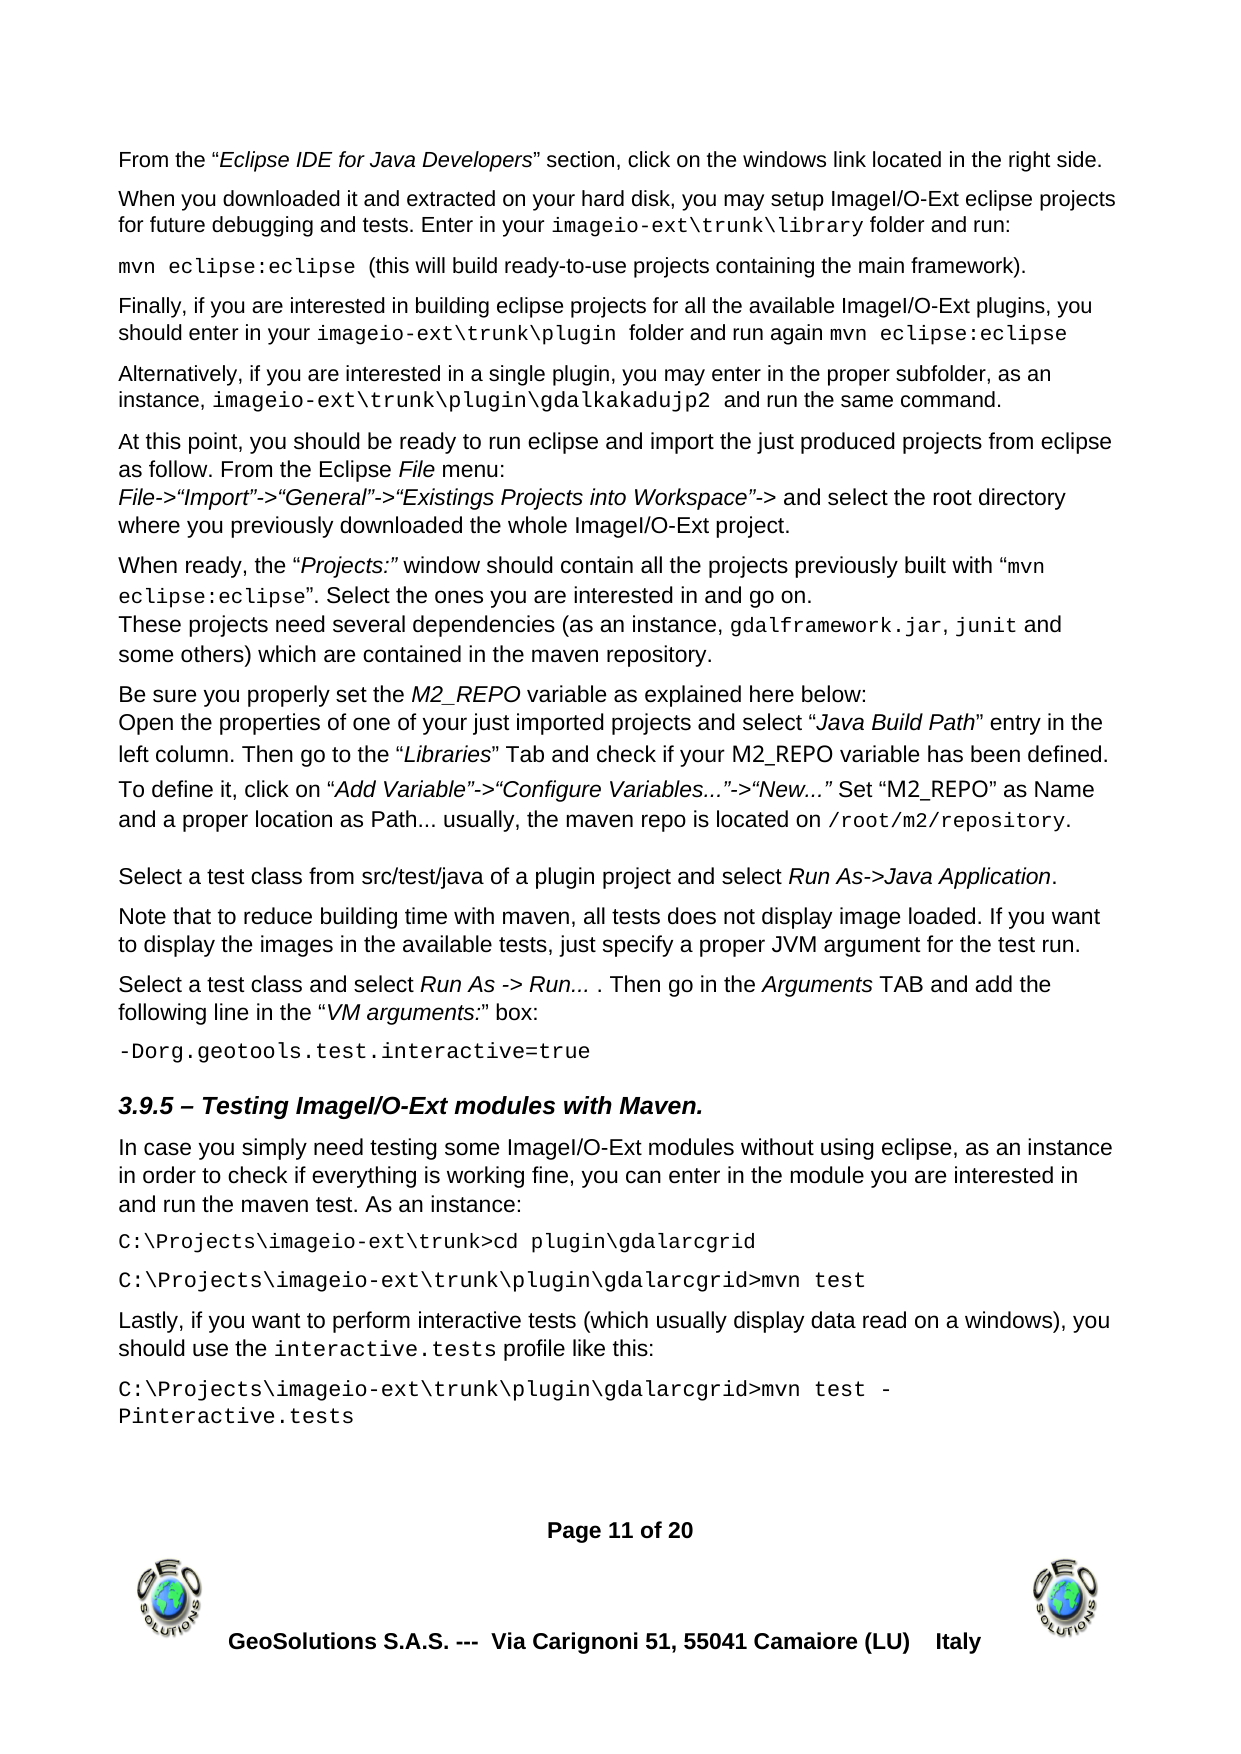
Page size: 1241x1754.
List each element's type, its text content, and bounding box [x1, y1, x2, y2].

text Alternatively, if you are interested in a single plugin, you may enter in the proper subfolder, as an instance, imageio-ext\trunk\plugin\gdalkakadujp2 and run the same command. [118, 361, 1122, 414]
text C:\Projects\imageio-ext\trunk\plugin\gdalarcgrid>mvn test -Pinteractive.tests [118, 1378, 1122, 1430]
picture [1030, 1552, 1101, 1641]
subtitle 3.9.5 – Testing ImageI/O-Ext modules with Maven. [118, 1092, 1122, 1120]
text When ready, the “Projects:” window should contain all the projects previously built with “mvn eclipse:eclipse”. Select the ones you are interested in and go on. These projects need several dependencies (as an instance, gdalframework.jar, junit and some others) which are contained in the maven repository. [118, 553, 1122, 667]
text At this point, you should be ready to run eclipse and import the just produced projects from eclipse as follow. From the Eclipse File menu: File->“Import”->“General”->“Existings Projects into Workspace”-> and select the root directory where you previously downloaded the whole ImageI/O-Ext project. [118, 429, 1122, 539]
text C:\Projects\imageio-ext\trunk>cd plugin\gdalarcgrid [118, 1231, 1122, 1255]
text mvn eclipse:eclipse (this will build ready-to-use projects containing the main framework). [118, 253, 1122, 279]
text Select a test class and select Run As -> Run... . Then go in the Arguments TAB and add the following line in the “VM arguments:” box: [118, 972, 1122, 1026]
text In case you simply need testing some ImageI/O-Ext modules without using eclipse, as an instance in order to check if everything is working fine, you can enter in the module you are interested in and run the maven test. As an instance: [118, 1135, 1122, 1217]
text Be sure you properly set the M2_REPO variable as explained here below: Open the properties of one of your just imported projects and select “Java Build Path” entry in the left column. Then go to the “Libraries” Tab and check if your M2_REPO variable has been defined. To define it, click on “Add Variable”->“Configure Variables...”->“New...” Set “M2_REPO” as Name and a proper location as Path... usually, the maven repo is located on /root/m2/repository. Select a test class from src/test/java of a plugin project and select Run As->Java Application. [118, 681, 1122, 890]
text When you downloaded it and extracted on your hard disk, you may setup ImageI/O-Ext eclipse projects for future debugging and tests. Enter in your imageio-ext\trunk\library folder and run: [118, 186, 1122, 239]
text Finally, if you are interested in building eclipse projects for all the available ImageI/O-Ext plugins, you should enter in your imageio-ext\trunk\plugin folder and run again mvn eclipse:eclipse [118, 294, 1122, 347]
text From the “Eclipse IDE for Java Developers” section, click on the windows link located in the right side. [118, 148, 1122, 172]
picture [134, 1552, 205, 1641]
text -Dorg.geotools.test.interactive=true [118, 1040, 1122, 1065]
text C:\Projects\imageio-ext\trunk\plugin\gdalarcgrid>mvn test [118, 1269, 1122, 1294]
text Note that to reduce building time with maven, all tests does not display image loaded. If you want to display the images in the available tests, just specify a proper JVM argument for the test run. [118, 904, 1122, 958]
text Lastly, if you want to perform interactive tests (which usually display data read on a windows), you should use the interactive.tests profile like this: [118, 1308, 1122, 1363]
